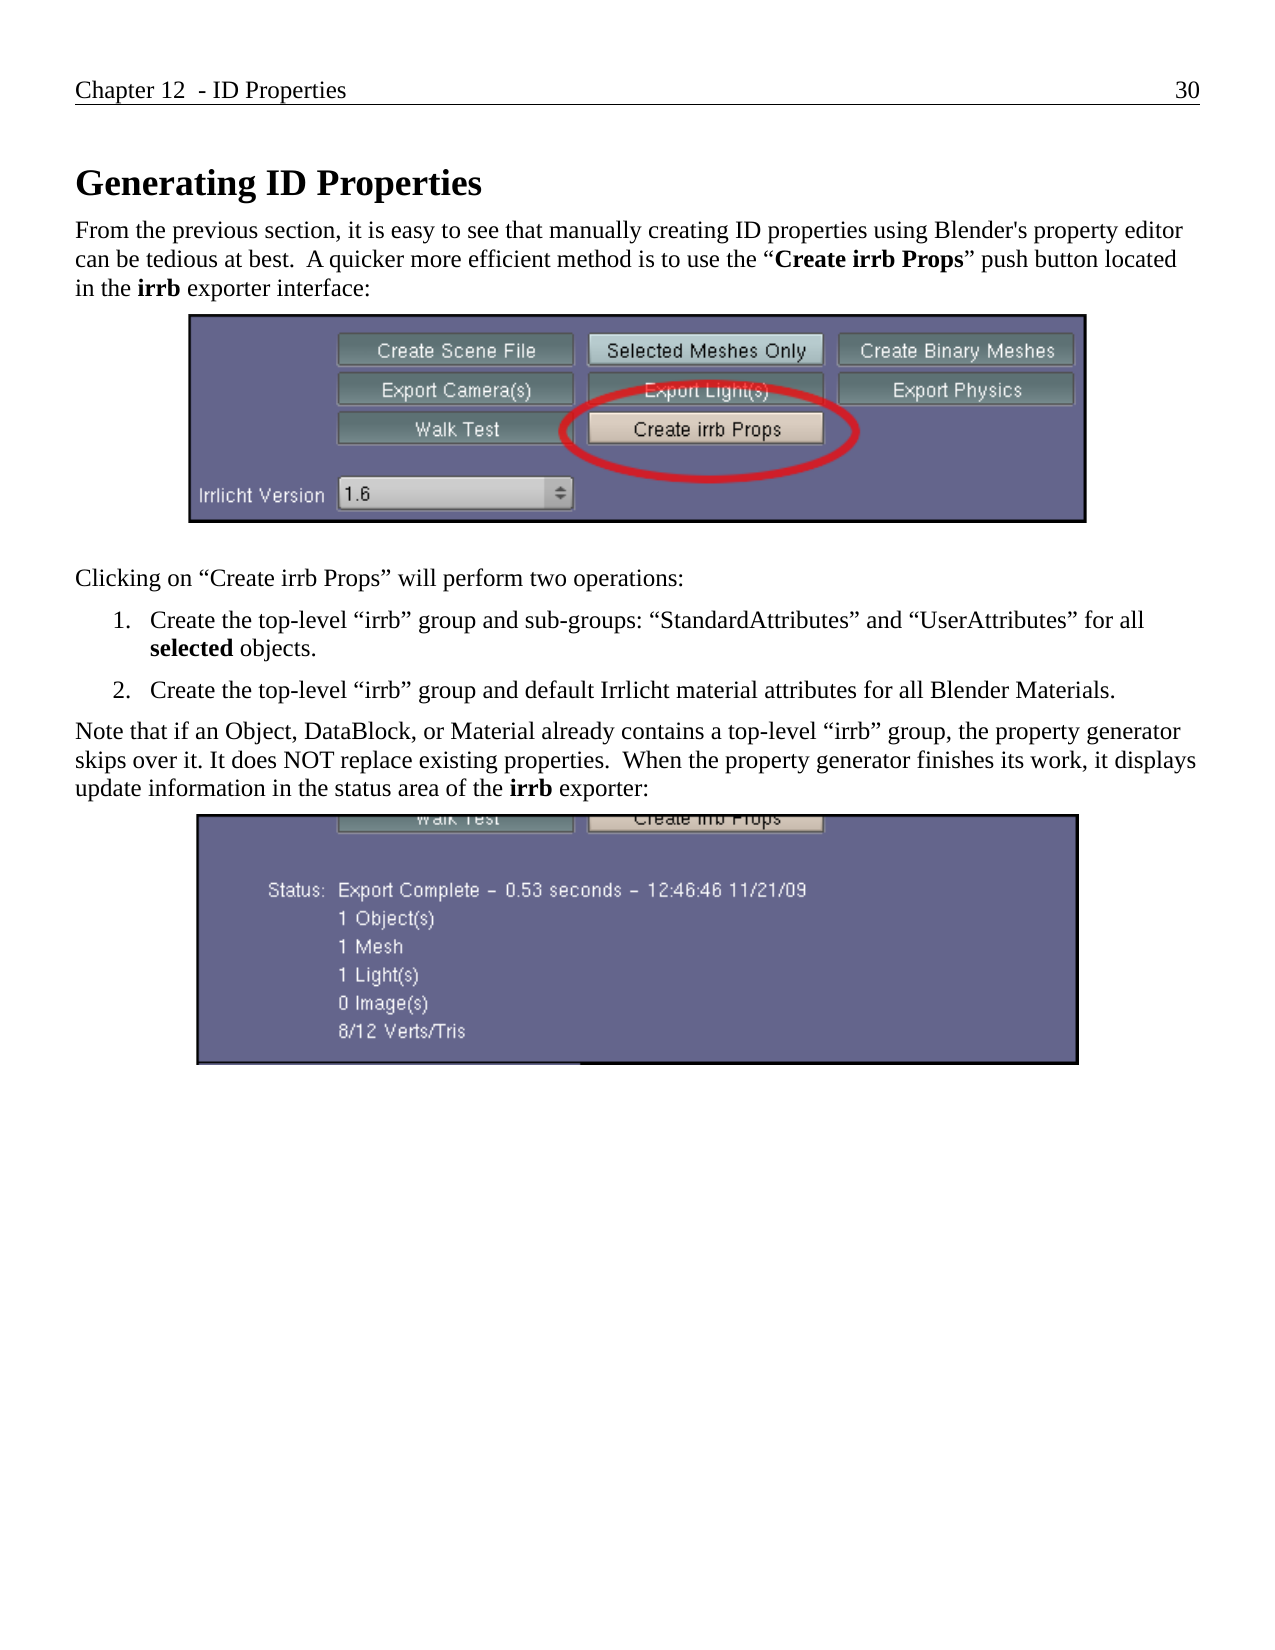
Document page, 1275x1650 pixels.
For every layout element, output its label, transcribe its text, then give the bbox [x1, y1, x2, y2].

text Clicking on “Create irrb Props” will perform two operations: [75, 563, 1200, 592]
list Create the top-level “irrb” group and sub-groups: “StandardAttributes” and “UserAttributes” for all selected objects. [112, 605, 1200, 662]
picture [188, 314, 1087, 523]
text Note that if an Object, DataBlock, or Material already contains a top-level “irrb” group, the property generator skips over it. It does NOT replace existing properties. When the property generator finishes its work, it displays update information in the status area of the irrb exporter: [75, 716, 1200, 802]
text From the previous section, it is easy to see that manually creating ID properties using Blender's property editor can be tedious at best. A quicker more efficient method is to use the “Create irrb Props” push button located in the irrb exporter interface: [75, 216, 1200, 302]
picture [196, 814, 1079, 1065]
subtitle Generating ID Properties [75, 160, 1200, 203]
list Create the top-level “irrb” group and default Irrlicht material attributes for all Blender Materials. [112, 675, 1200, 703]
